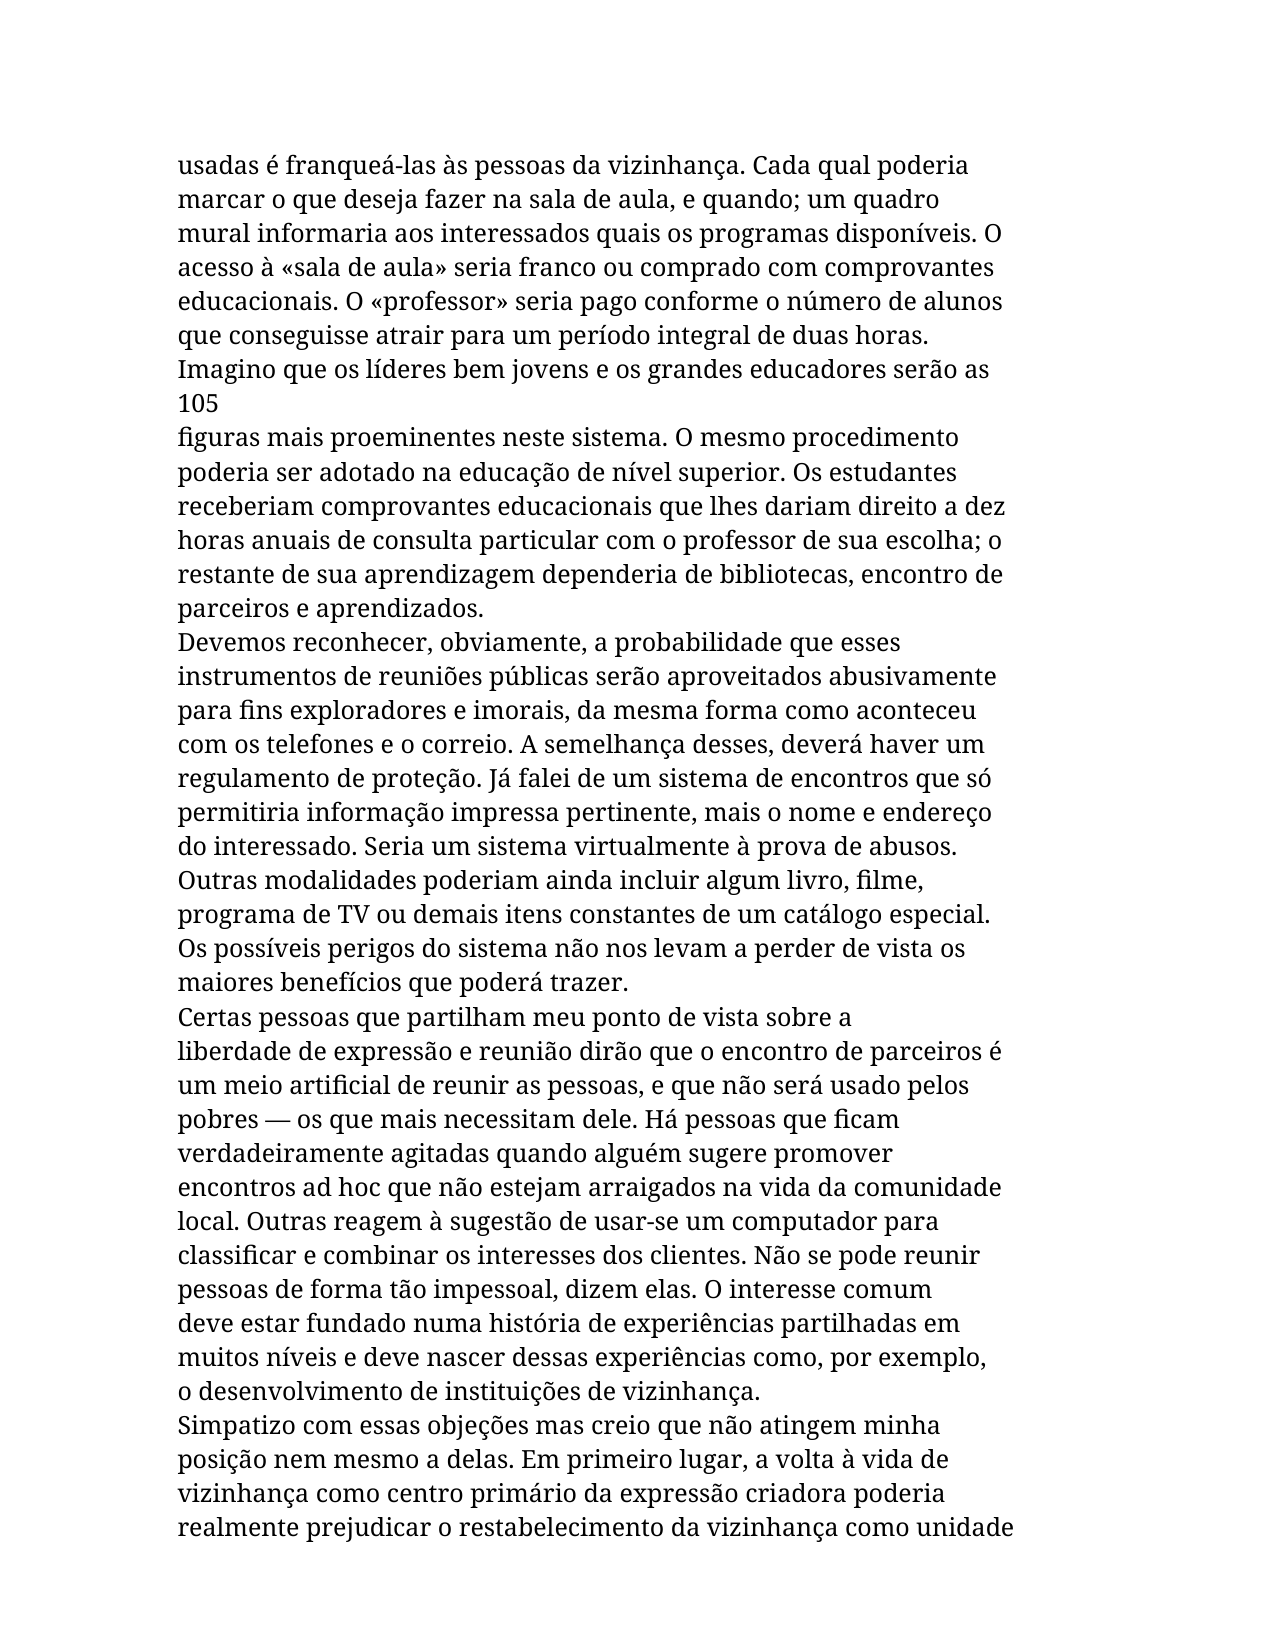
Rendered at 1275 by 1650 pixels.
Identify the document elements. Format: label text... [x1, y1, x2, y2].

text Certas pessoas que partilham meu ponto de vista sobre a [177, 999, 1098, 1033]
text regulamento de proteção. Já falei de um sistema de encontros que só [177, 761, 1098, 795]
text para fins exploradores e imorais, da mesma forma como aconteceu [177, 693, 1098, 727]
text o desenvolvimento de instituições de vizinhança. [177, 1374, 1098, 1408]
text programa de TV ou demais itens constantes de um catálogo especial. [177, 897, 1098, 931]
text receberiam comprovantes educacionais que lhes dariam direito a dez [177, 488, 1098, 522]
text realmente prejudicar o restabelecimento da vizinhança como unidade [177, 1510, 1098, 1544]
text deve estar fundado numa história de experiências partilhadas em [177, 1306, 1098, 1340]
text educacionais. O «professor» seria pago conforme o número de alunos [177, 284, 1098, 318]
text maiores benefícios que poderá trazer. [177, 965, 1098, 999]
text acesso à «sala de aula» seria franco ou comprado com comprovantes [177, 250, 1098, 284]
text horas anuais de consulta particular com o professor de sua escolha; o [177, 522, 1098, 556]
text mural informaria aos interessados quais os programas disponíveis. O [177, 216, 1098, 250]
text permitiria informação impressa pertinente, mais o nome e endereço [177, 795, 1098, 829]
text restante de sua aprendizagem dependeria de bibliotecas, encontro de [177, 556, 1098, 590]
text pessoas de forma tão impessoal, dizem elas. O interesse comum [177, 1272, 1098, 1306]
text um meio artificial de reunir as pessoas, e que não será usado pelos [177, 1067, 1098, 1101]
text do interessado. Seria um sistema virtualmente à prova de abusos. [177, 829, 1098, 863]
text figuras mais proeminentes neste sistema. O mesmo procedimento [177, 420, 1098, 454]
text Outras modalidades poderiam ainda incluir algum livro, filme, [177, 863, 1098, 897]
text liberdade de expressão e reunião dirão que o encontro de parceiros é [177, 1033, 1098, 1067]
text com os telefones e o correio. A semelhança desses, deverá haver um [177, 727, 1098, 761]
text 105 [177, 386, 1098, 420]
text usadas é franqueá-las às pessoas da vizinhança. Cada qual poderia [177, 148, 1098, 182]
text Imagino que os líderes bem jovens e os grandes educadores serão as [177, 352, 1098, 386]
text Os possíveis perigos do sistema não nos levam a perder de vista os [177, 931, 1098, 965]
text pobres — os que mais necessitam dele. Há pessoas que ficam [177, 1101, 1098, 1135]
text marcar o que deseja fazer na sala de aula, e quando; um quadro [177, 182, 1098, 216]
text encontros ad hoc que não estejam arraigados na vida da comunidade [177, 1169, 1098, 1203]
text que conseguisse atrair para um período integral de duas horas. [177, 318, 1098, 352]
text posição nem mesmo a delas. Em primeiro lugar, a volta à vida de [177, 1442, 1098, 1476]
text classificar e combinar os interesses dos clientes. Não se pode reunir [177, 1238, 1098, 1272]
text Simpatizo com essas objeções mas creio que não atingem minha [177, 1408, 1098, 1442]
text Devemos reconhecer, obviamente, a probabilidade que esses [177, 624, 1098, 658]
text parceiros e aprendizados. [177, 590, 1098, 624]
text muitos níveis e deve nascer dessas experiências como, por exemplo, [177, 1340, 1098, 1374]
text instrumentos de reuniões públicas serão aproveitados abusivamente [177, 658, 1098, 693]
text vizinhança como centro primário da expressão criadora poderia [177, 1476, 1098, 1510]
text local. Outras reagem à sugestão de usar-se um computador para [177, 1203, 1098, 1238]
text poderia ser adotado na educação de nível superior. Os estudantes [177, 454, 1098, 488]
text verdadeiramente agitadas quando alguém sugere promover [177, 1135, 1098, 1169]
